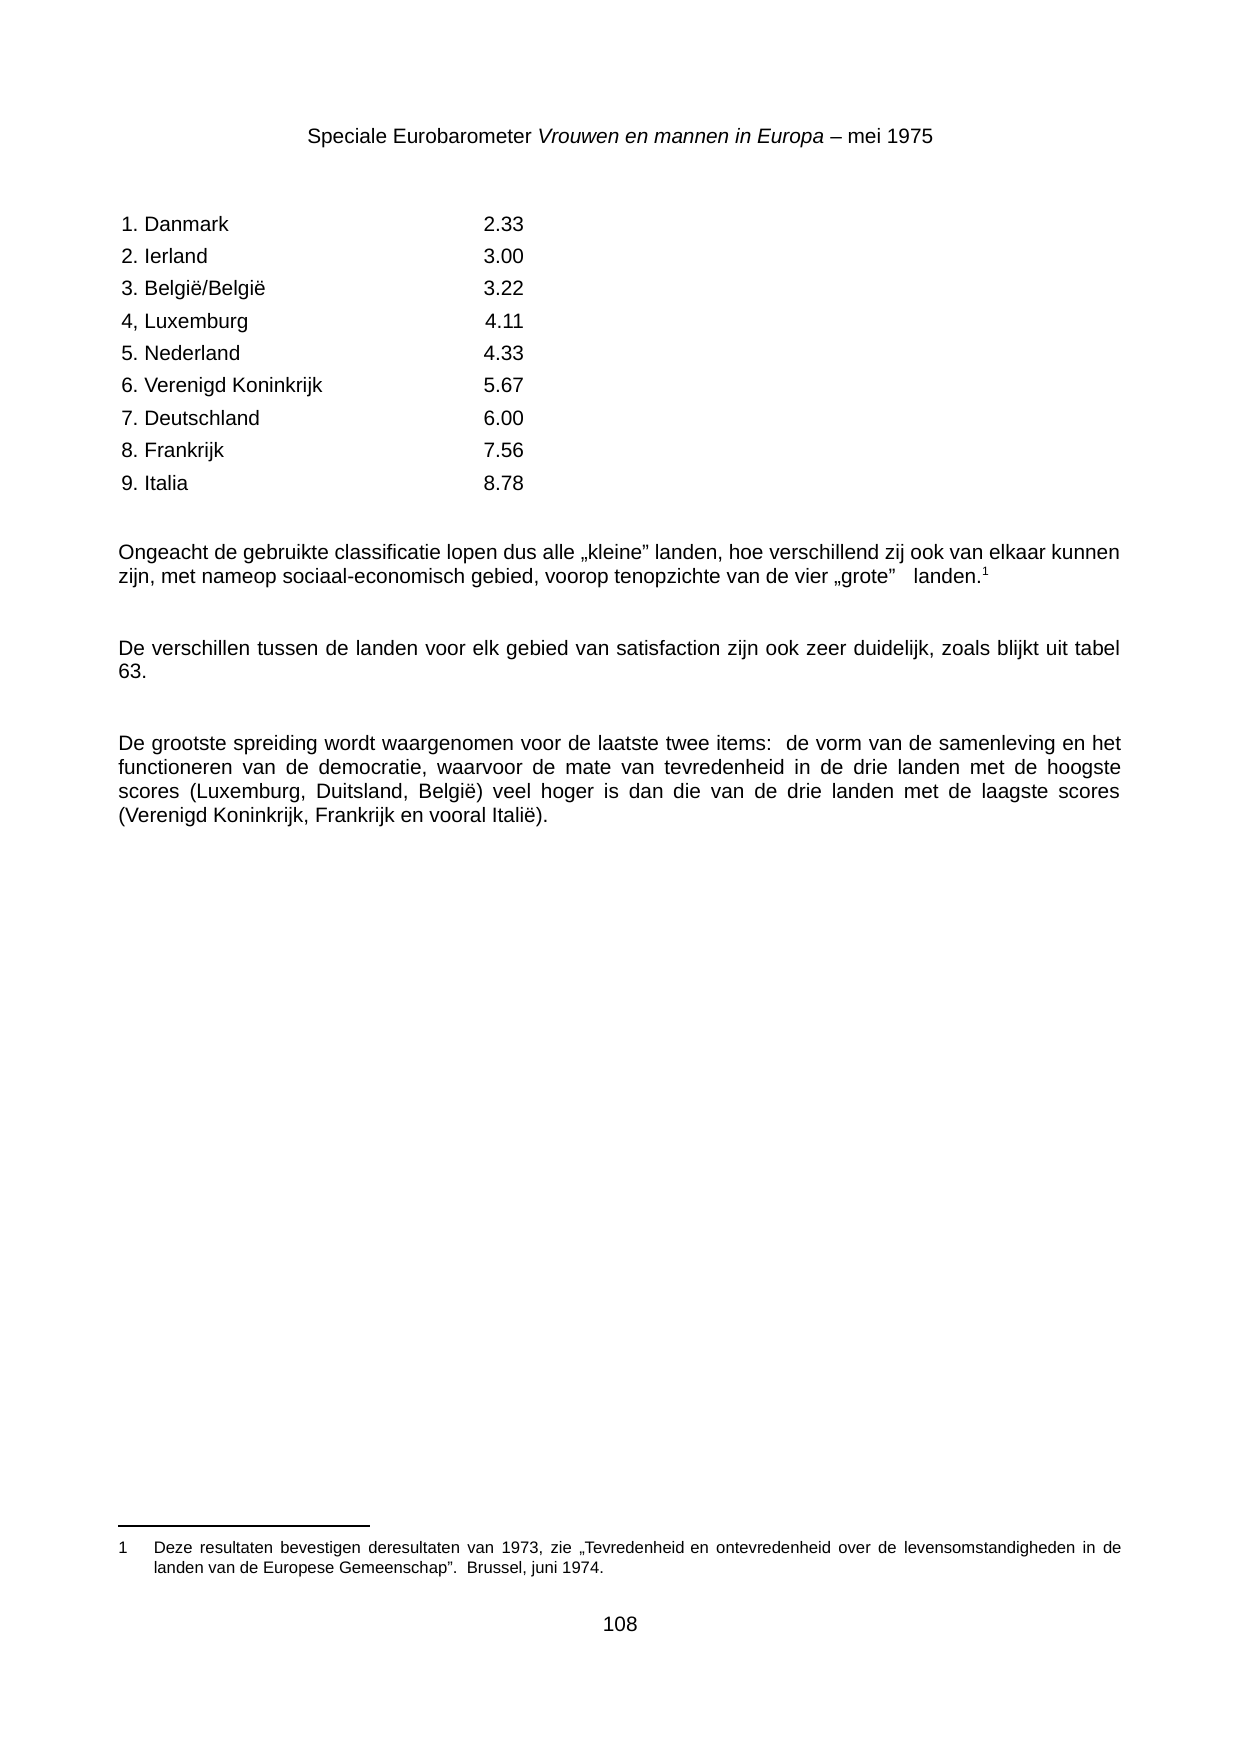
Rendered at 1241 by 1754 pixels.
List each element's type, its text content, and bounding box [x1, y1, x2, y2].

text Ongeacht de gebruikte classificatie lopen dus alle „kleine” landen, hoe verschillend zij ook van elkaar kunnen zijn, met nameop sociaal-economisch gebied, voorop tenopzichte van de vier „grote” landen. [118, 540, 1122, 588]
table_cell 3,22 [388, 272, 527, 304]
table_cell 6,00 [388, 402, 527, 434]
text De grootste spreiding wordt waargenomen voor de laatste twee items: de vorm van de samenleving en het functioneren van de democratie, waarvoor de mate van tevredenheid in de drie landen met de hoogste scores (Luxemburg, Duitsland, België) veel hoger is dan die van de drie landen met de laagste scores (Verenigd Koninkrijk, Frankrijk en vooral Italië). [118, 731, 1122, 826]
table_cell 6. Verenigd Koninkrijk [118, 369, 388, 402]
table_cell 5. Nederland [118, 337, 388, 369]
table_cell 7,56 [388, 434, 527, 466]
table_cell 3. België/België [118, 272, 388, 304]
table_cell 8. Frankrijk [118, 434, 388, 466]
table_cell 8,78 [388, 466, 527, 499]
table_cell 4,11 [388, 304, 527, 337]
text De verschillen tussen de landen voor elk gebied van satisfaction zijn ook zeer duidelijk, zoals blijkt uit tabel 63. [118, 635, 1122, 683]
table_cell 5,67 [388, 369, 527, 402]
text Deze resultaten bevestigen deresultaten van 1973, zie „Tevredenheid en ontevredenheid over de levensomstandigheden in de landen van de Europese Gemeenschap”. Brussel, juni 1974. [118, 1538, 1122, 1577]
table_cell 2. Ierland [118, 240, 388, 272]
table_header 2,33 [388, 207, 527, 239]
table_header 1. Danmark [118, 207, 388, 239]
table_cell 4,33 [388, 337, 527, 369]
table_cell 3,00 [388, 240, 527, 272]
table_cell 4, Luxemburg [118, 304, 388, 337]
table_cell 7. Deutschland [118, 402, 388, 434]
table_cell 9. Italia [118, 466, 388, 499]
